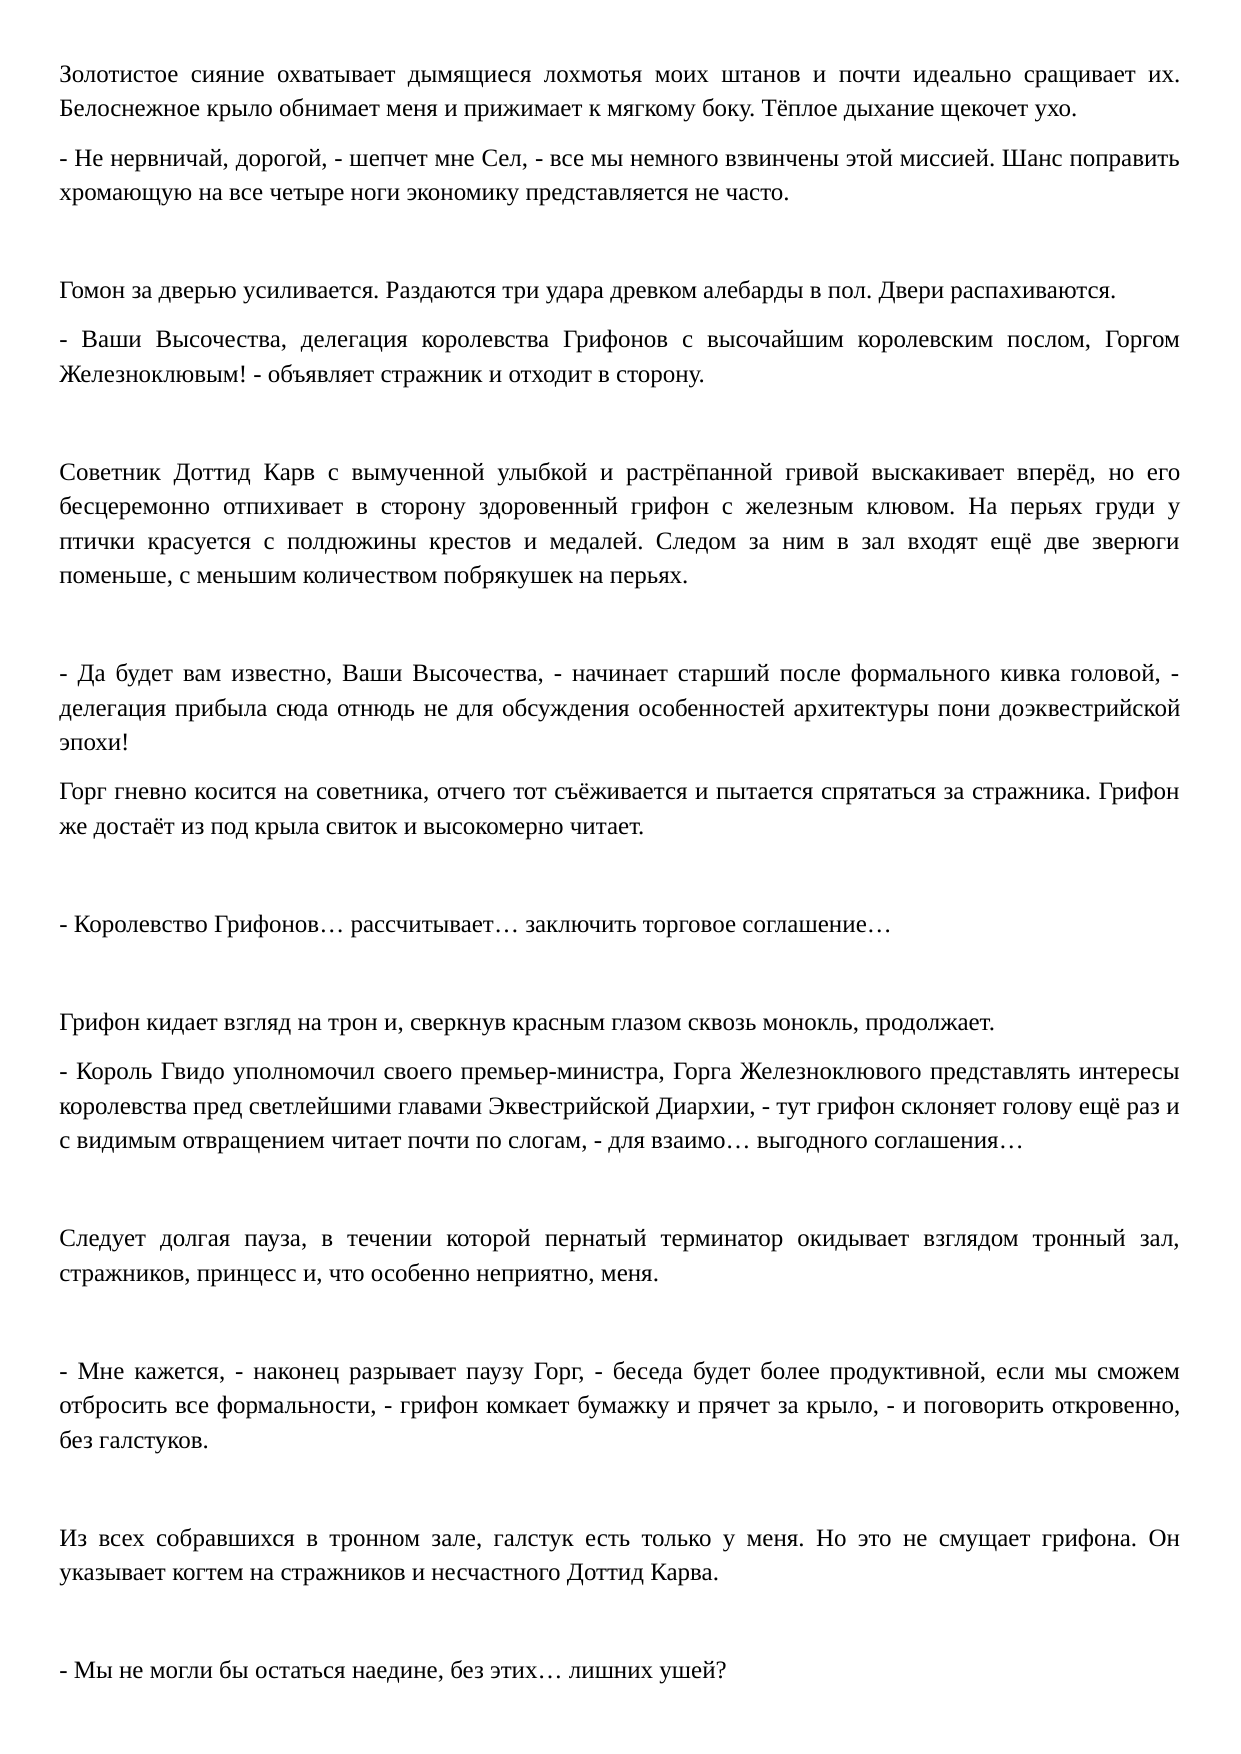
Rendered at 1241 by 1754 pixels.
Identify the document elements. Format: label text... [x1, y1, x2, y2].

text - Королевство Грифонов… рассчитывает… заключить торговое соглашение… [59, 909, 1181, 938]
text - Ваши Высочества, делегация королевства Грифонов с высочайшим королевским послом, Горгом Железноклювым! - объявляет стражник и отходит в сторону. [59, 324, 1181, 387]
text - Мы не могли бы остаться наедине, без этих… лишних ушей? [59, 1656, 1181, 1684]
text Гомон за дверью усиливается. Раздаются три удара древком алебарды в пол. Двери распахиваются. [59, 275, 1181, 304]
text - Король Гвидо уполномочил своего премьер-министра, Горга Железноклювого представлять интересы королевства пред светлейшими главами Эквестрийской Диархии, - тут грифон склоняет голову ещё раз и с видимым отвращением читает почти по слогам, - для взаимо… выгодного соглашения… [59, 1056, 1181, 1154]
text Советник Доттид Карв с вымученной улыбкой и растрёпанной гривой выскакивает вперёд, но его бесцеремонно отпихивает в сторону здоровенный грифон с железным клювом. На перьях груди у птички красуется с полдюжины крестов и медалей. Следом за ним в зал входят ещё две зверюги поменьше, с меньшим количеством побрякушек на перьях. [59, 457, 1181, 589]
text - Не нервничай, дорогой, - шепчет мне Сел, - все мы немного взвинчены этой миссией. Шанс поправить хромающую на все четыре ноги экономику представляется не часто. [59, 143, 1181, 206]
text Грифон кидает взгляд на трон и, сверкнув красным глазом сквозь монокль, продолжает. [59, 1007, 1181, 1036]
text Из всех собравшихся в тронном зале, галстук есть только у меня. Но это не смущает грифона. Он указывает когтем на стражников и несчастного Доттид Карва. [59, 1523, 1181, 1586]
text Следует долгая пауза, в течении которой пернатый терминатор окидывает взглядом тронный зал, стражников, принцесс и, что особенно неприятно, меня. [59, 1223, 1181, 1287]
text Золотистое сияние охватывает дымящиеся лохмотья моих штанов и почти идеально сращивает их. Белоснежное крыло обнимает меня и прижимает к мягкому боку. Тёплое дыхание щекочет ухо. [59, 59, 1181, 122]
text Горг гневно косится на советника, отчего тот съёживается и пытается спрятаться за стражника. Грифон же достаёт из под крыла свиток и высокомерно читает. [59, 776, 1181, 840]
text - Мне кажется, - наконец разрывает паузу Горг, - беседа будет более продуктивной, если мы сможем отбросить все формальности, - грифон комкает бумажку и прячет за крыло, - и поговорить откровенно, без галстуков. [59, 1356, 1181, 1454]
text - Да будет вам известно, Ваши Высочества, - начинает старший после формального кивка головой, - делегация прибыла сюда отнюдь не для обсуждения особенностей архитектуры пони доэквестрийской эпохи! [59, 658, 1181, 756]
